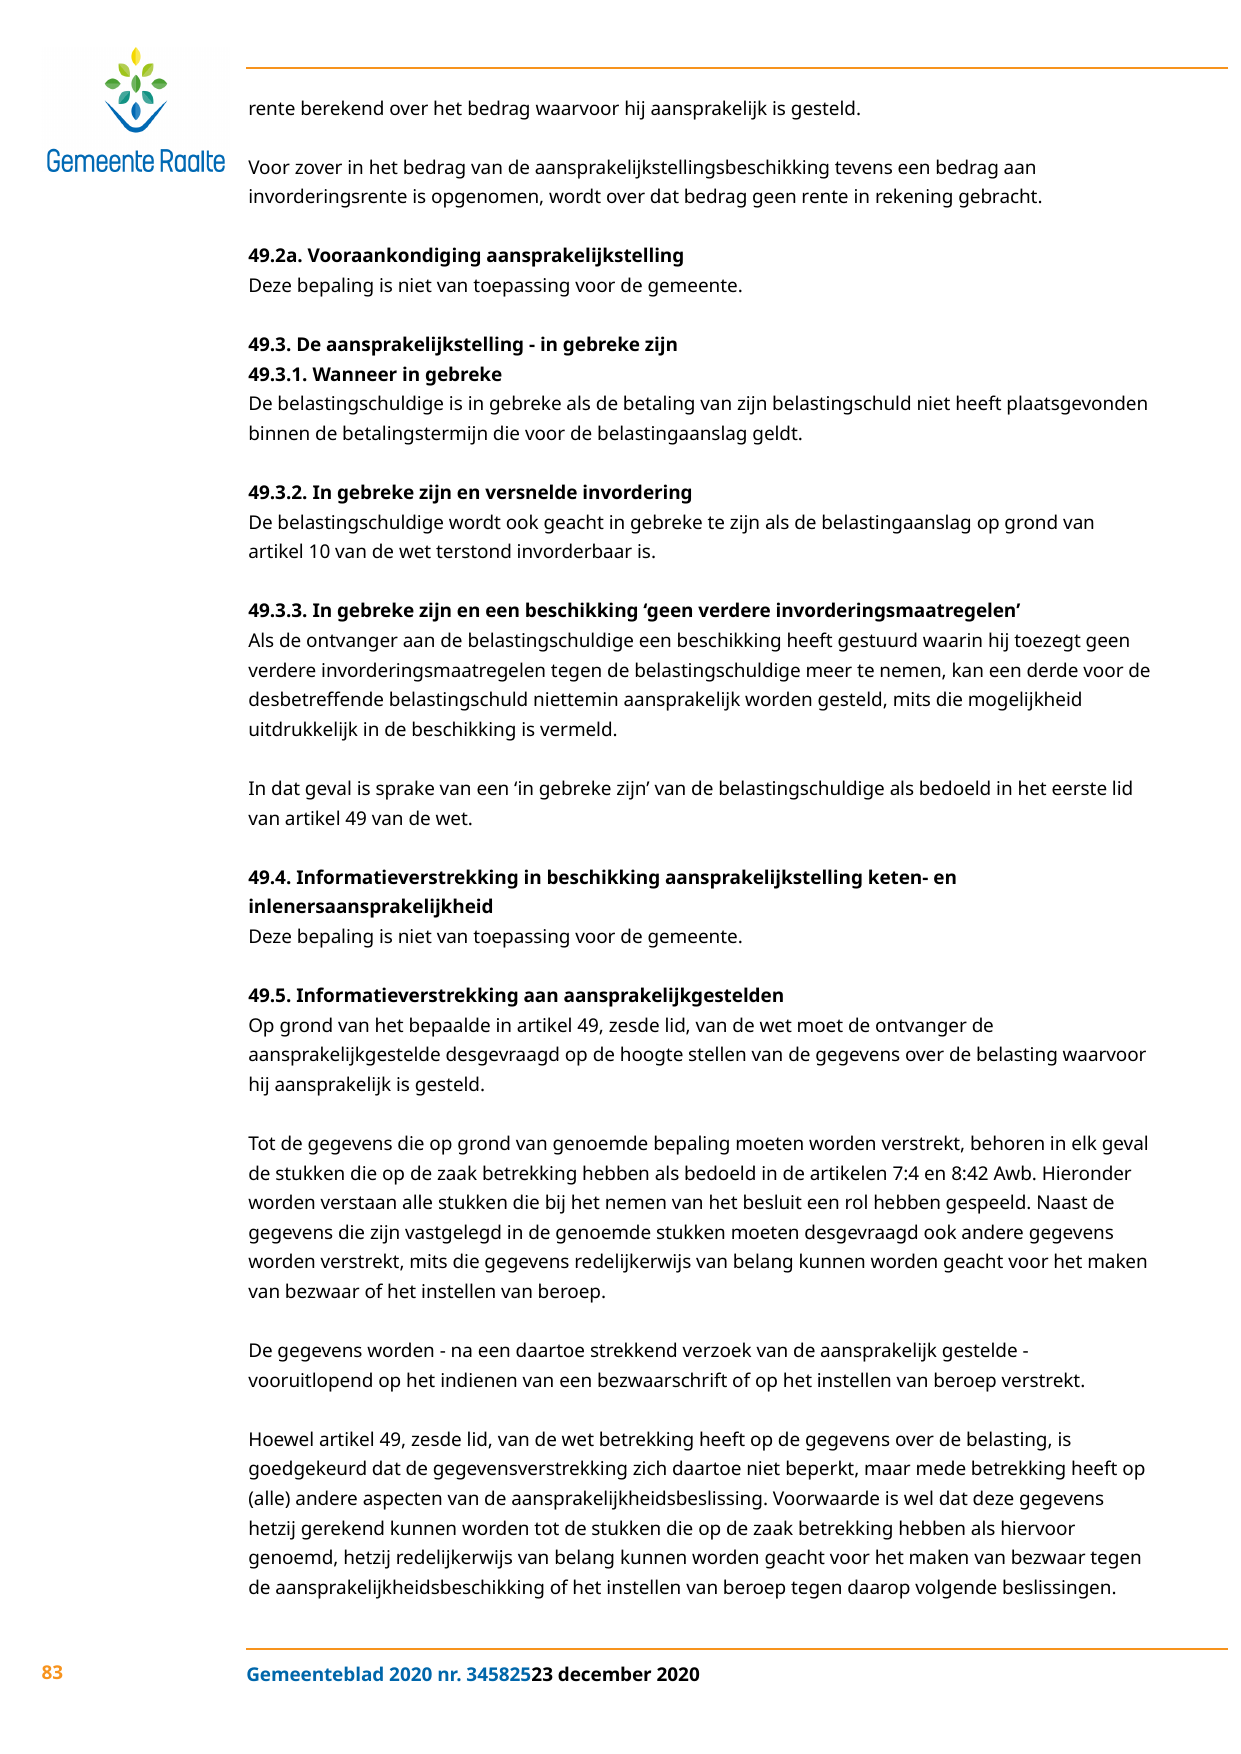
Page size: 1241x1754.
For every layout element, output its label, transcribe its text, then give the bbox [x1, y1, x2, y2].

text 49.3.1. Wanneer in gebreke [248, 361, 1152, 387]
text 49.3.3. In gebreke zijn en een beschikking ‘geen verdere invorderingsmaatregelen’ [248, 598, 1152, 623]
text Deze bepaling is niet van toepassing voor de gemeente. [248, 923, 1152, 949]
text 49.2a. Vooraankondiging aansprakelijkstelling [248, 243, 1152, 268]
text rente berekend over het bedrag waarvoor hij aansprakelijk is gesteld. [248, 95, 1152, 121]
text Als de ontvanger aan de belastingschuldige een beschikking heeft gestuurd waarin hij toezegt geen verdere invorderingsmaatregelen tegen de belastingschuldige meer te nemen, kan een derde voor de desbetreffende belastingschuld niettemin aansprakelijk worden gesteld, mits die mogelijkheid uitdrukkelijk in de beschikking is vermeld. [248, 627, 1152, 742]
text 49.3. De aansprakelijkstelling - in gebreke zijn [248, 331, 1152, 357]
text Tot de gegevens die op grond van genoemde bepaling moeten worden verstrekt, behoren in elk geval de stukken die op de zaak betrekking hebben als bedoeld in de artikelen 7:4 en 8:42 Awb. Hieronder worden verstaan alle stukken die bij het nemen van het besluit een rol hebben gespeeld. Naast de gegevens die zijn vastgelegd in de genoemde stukken moeten desgevraagd ook andere gegevens worden verstrekt, mits die gegevens redelijkerwijs van belang kunnen worden geacht voor het maken van bezwaar of het instellen van beroep. [248, 1130, 1152, 1304]
text 49.5. Informatieverstrekking aan aansprakelijkgestelden [248, 982, 1152, 1008]
text De gegevens worden - na een daartoe strekkend verzoek van de aansprakelijk gestelde - vooruitlopend op het indienen van een bezwaarschrift of op het instellen van beroep verstrekt. [248, 1337, 1152, 1393]
picture [41, 47, 231, 172]
text In dat geval is sprake van een ‘in gebreke zijn’ van de belastingschuldige als bedoeld in het eerste lid van artikel 49 van de wet. [248, 775, 1152, 831]
text Voor zover in het bedrag van de aansprakelijkstellingsbeschikking tevens een bedrag aan invorderingsrente is opgenomen, wordt over dat bedrag geen rente in rekening gebracht. [248, 154, 1152, 209]
text 49.4. Informatieverstrekking in beschikking aansprakelijkstelling keten- en inlenersaansprakelijkheid [248, 864, 1152, 919]
text Hoewel artikel 49, zesde lid, van de wet betrekking heeft op de gegevens over de belasting, is goedgekeurd dat de gegevensverstrekking zich daartoe niet beperkt, maar mede betrekking heeft op (alle) andere aspecten van de aansprakelijkheidsbeslissing. Voorwaarde is wel dat deze gegevens hetzij gerekend kunnen worden tot de stukken die op de zaak betrekking hebben als hiervoor genoemd, hetzij redelijkerwijs van belang kunnen worden geacht voor het maken van bezwaar tegen de aansprakelijkheidsbeschikking of het instellen van beroep tegen daarop volgende beslissingen. [248, 1426, 1152, 1600]
text De belastingschuldige is in gebreke als de betaling van zijn belastingschuld niet heeft plaatsgevonden binnen de betalingstermijn die voor de belastingaanslag geldt. [248, 391, 1152, 446]
text 49.3.2. In gebreke zijn en versnelde invordering [248, 479, 1152, 505]
text Deze bepaling is niet van toepassing voor de gemeente. [248, 272, 1152, 298]
text Op grond van het bepaalde in artikel 49, zesde lid, van de wet moet de ontvanger de aansprakelijkgestelde desgevraagd op de hoogte stellen van de gegevens over de belasting waarvoor hij aansprakelijk is gesteld. [248, 1012, 1152, 1097]
text De belastingschuldige wordt ook geacht in gebreke te zijn als de belastingaanslag op grond van artikel 10 van de wet terstond invorderbaar is. [248, 509, 1152, 564]
